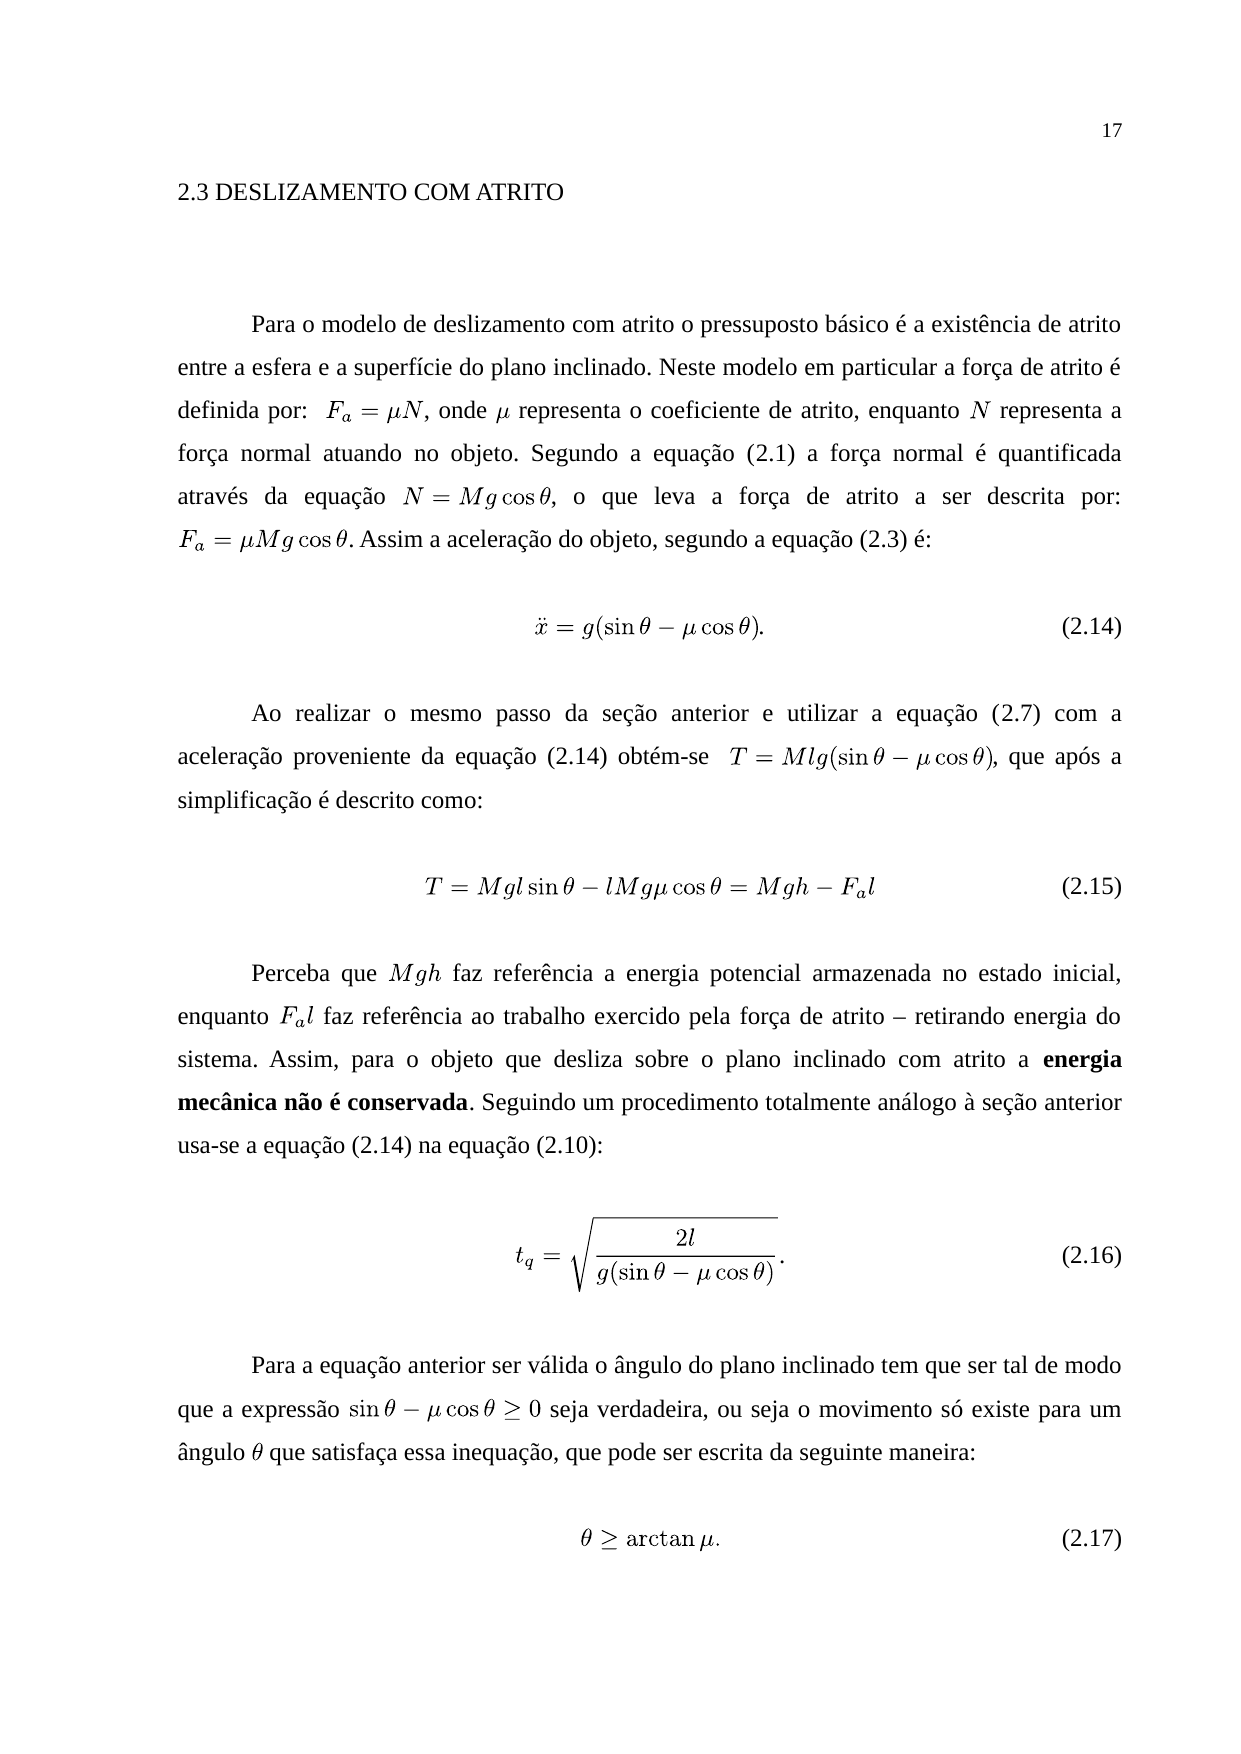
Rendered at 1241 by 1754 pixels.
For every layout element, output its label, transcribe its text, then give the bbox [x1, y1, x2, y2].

text Para a equação anterior ser válida o ângulo do plano inclinado tem que ser tal de modo que a expressão seja verdadeira, ou seja o movimento só existe para um ângulo que satisfaça essa inequação, que pode ser escrita da seguinte maneira: [177, 1351, 1122, 1466]
subtitle DESLIZAMENTO com atrito [177, 177, 1122, 206]
text Ao realizar o mesmo passo da seção anterior e utilizar a equação (2.7) com a aceleração proveniente da equação (2.14) obtém-se , que após a simplificação é descrito como: [177, 698, 1122, 814]
text (2.15) [177, 871, 1122, 900]
text Perceba que faz referência a energia potencial armazenada no estado inicial, enquanto faz referência ao trabalho exercido pela força de atrito – retirando energia do sistema. Assim, para o objeto que desliza sobre o plano inclinado com atrito a energia mecânica não é conservada. Seguindo um procedimento totalmente análogo à seção anterior usa-se a equação (2.14) na equação (2.10): [177, 958, 1122, 1159]
text . (2.14) [177, 611, 1122, 641]
text . (2.16) [177, 1216, 1122, 1293]
text (2.17) [177, 1523, 1122, 1552]
text Para o modelo de deslizamento com atrito o pressuposto básico é a existência de atrito entre a esfera e a superfície do plano inclinado. Neste modelo em particular a força de atrito é definida por: , onde representa o coeficiente de atrito, enquanto representa a força normal atuando no objeto. Segundo a equação (2.1) a força normal é quantificada através da equação , o que leva a força de atrito a ser descrita por: . Assim a aceleração do objeto, segundo a equação (2.3) é: [177, 309, 1122, 553]
